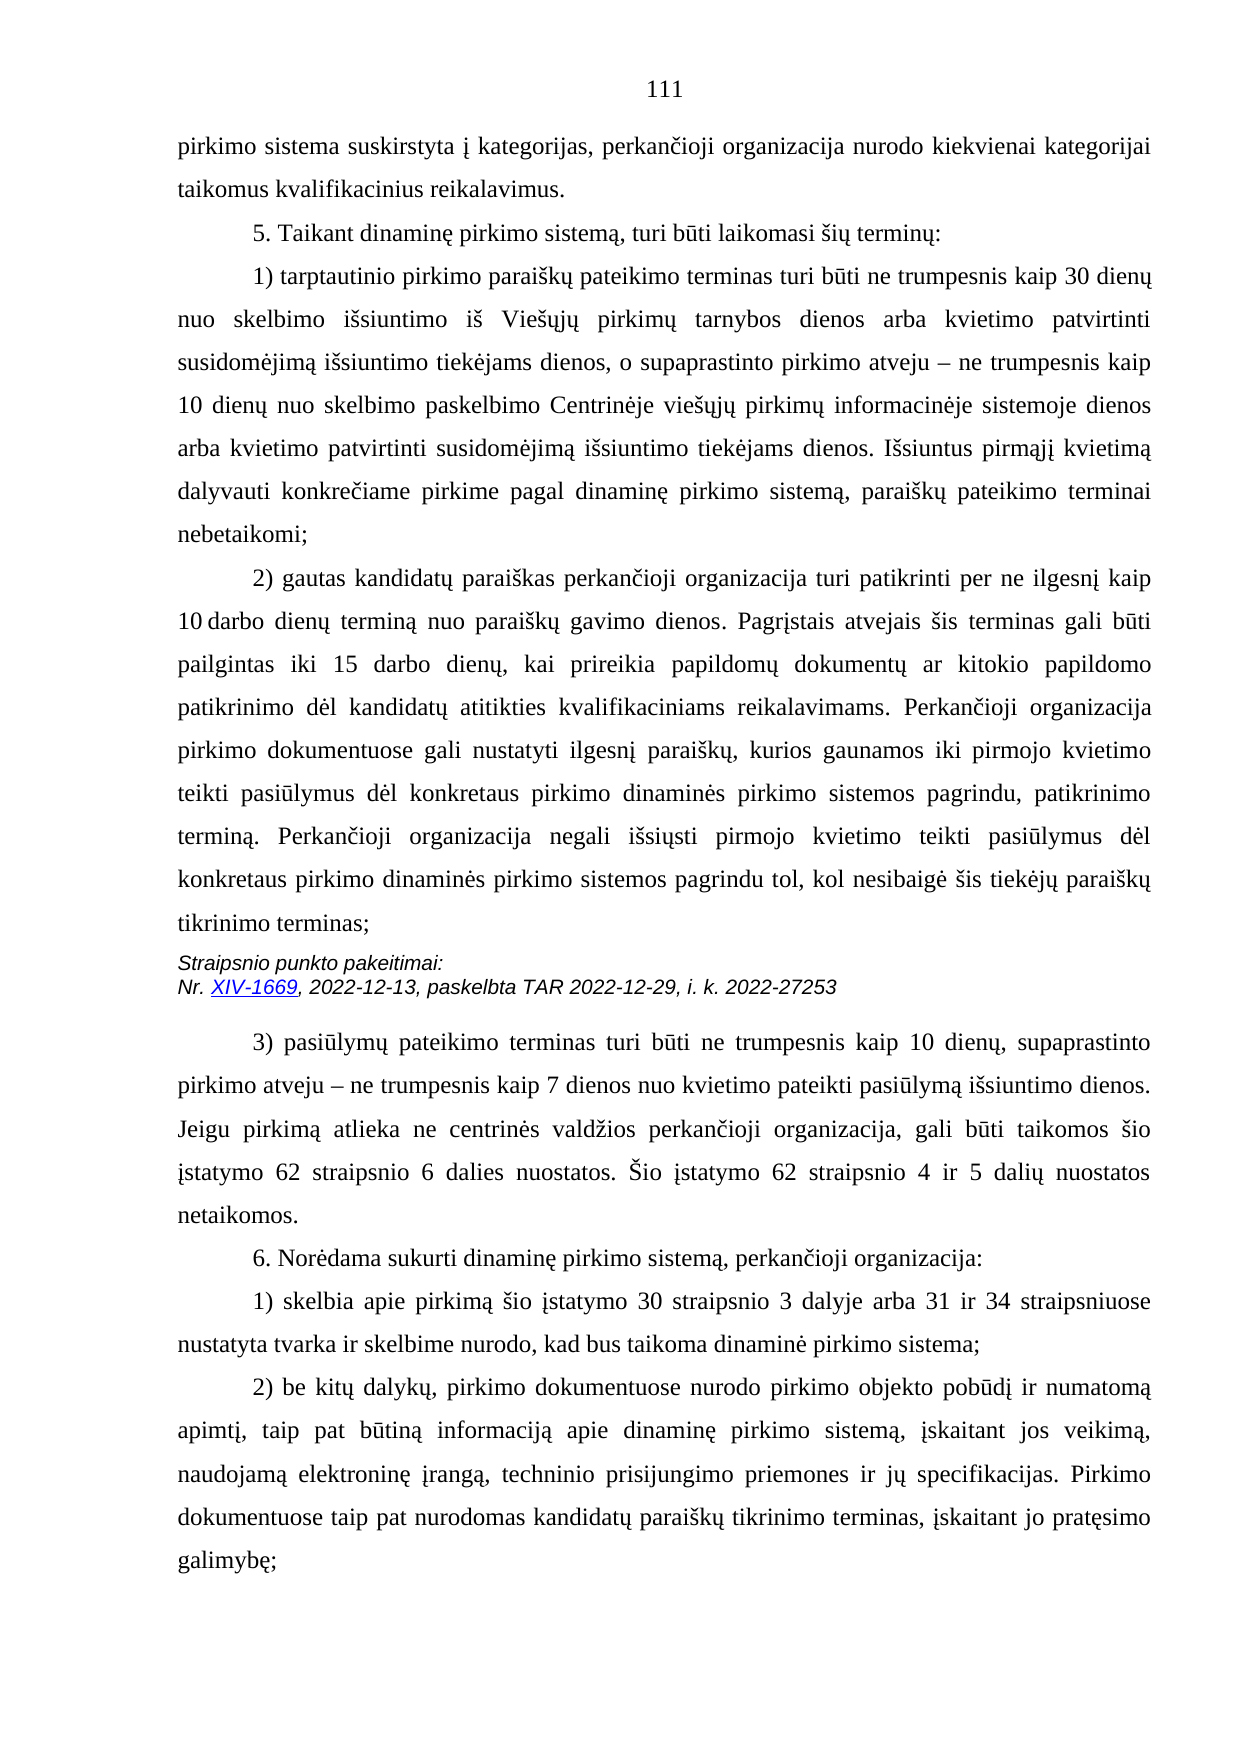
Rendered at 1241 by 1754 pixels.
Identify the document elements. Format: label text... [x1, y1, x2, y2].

text 5. Taikant dinaminę pirkimo sistemą, turi būti laikomasi šių terminų: [177, 218, 1152, 246]
text 2) gautas kandidatų paraiškas perkančioji organizacija turi patikrinti per ne ilgesnį kaip 10 darbo dienų terminą nuo paraiškų gavimo dienos. Pagrįstais atvejais šis terminas gali būti pailgintas iki 15 darbo dienų, kai prireikia papildomų dokumentų ar kitokio papildomo patikrinimo dėl kandidatų atitikties kvalifikaciniams reikalavimams. Perkančioji organizacija pirkimo dokumentuose gali nustatyti ilgesnį paraiškų, kurios gaunamos iki pirmojo kvietimo teikti pasiūlymus dėl konkretaus pirkimo dinaminės pirkimo sistemos pagrindu, patikrinimo terminą. Perkančioji organizacija negali išsiųsti pirmojo kvietimo teikti pasiūlymus dėl konkretaus pirkimo dinaminės pirkimo sistemos pagrindu tol, kol nesibaigė šis tiekėjų paraiškų tikrinimo terminas; [177, 563, 1152, 936]
text Straipsnio punkto pakeitimai: [177, 951, 1152, 975]
text pirkimo sistema suskirstyta į kategorijas, perkančioji organizacija nurodo kiekvienai kategorijai taikomus kvalifikacinius reikalavimus. [177, 131, 1152, 203]
text 2) be kitų dalykų, pirkimo dokumentuose nurodo pirkimo objekto pobūdį ir numatomą apimtį, taip pat būtiną informaciją apie dinaminę pirkimo sistemą, įskaitant jos veikimą, naudojamą elektroninę įrangą, techninio prisijungimo priemones ir jų specifikacijas. Pirkimo dokumentuose taip pat nurodomas kandidatų paraiškų tikrinimo terminas, įskaitant jo pratęsimo galimybę; [177, 1372, 1152, 1574]
text Nr. XIV-1669, 2022-12-13, paskelbta TAR 2022-12-29, i. k. 2022-27253 [177, 975, 1152, 999]
text 1) tarptautinio pirkimo paraiškų pateikimo terminas turi būti ne trumpesnis kaip 30 dienų nuo skelbimo išsiuntimo iš Viešųjų pirkimų tarnybos dienos arba kvietimo patvirtinti susidomėjimą išsiuntimo tiekėjams dienos, o supaprastinto pirkimo atveju – ne trumpesnis kaip 10 dienų nuo skelbimo paskelbimo Centrinėje viešųjų pirkimų informacinėje sistemoje dienos arba kvietimo patvirtinti susidomėjimą išsiuntimo tiekėjams dienos. Išsiuntus pirmąjį kvietimą dalyvauti konkrečiame pirkime pagal dinaminę pirkimo sistemą, paraiškų pateikimo terminai nebetaikomi; [177, 261, 1152, 548]
text 6. Norėdama sukurti dinaminę pirkimo sistemą, perkančioji organizacija: [177, 1243, 1152, 1272]
text 3) pasiūlymų pateikimo terminas turi būti ne trumpesnis kaip 10 dienų, supaprastinto pirkimo atveju – ne trumpesnis kaip 7 dienos nuo kvietimo pateikti pasiūlymą išsiuntimo dienos. Jeigu pirkimą atlieka ne centrinės valdžios perkančioji organizacija, gali būti taikomos šio įstatymo 62 straipsnio 6 dalies nuostatos. Šio įstatymo 62 straipsnio 4 ir 5 dalių nuostatos netaikomos. [177, 1027, 1152, 1229]
text 1) skelbia apie pirkimą šio įstatymo 30 straipsnio 3 dalyje arba 31 ir 34 straipsniuose nustatyta tvarka ir skelbime nurodo, kad bus taikoma dinaminė pirkimo sistema; [177, 1286, 1152, 1358]
